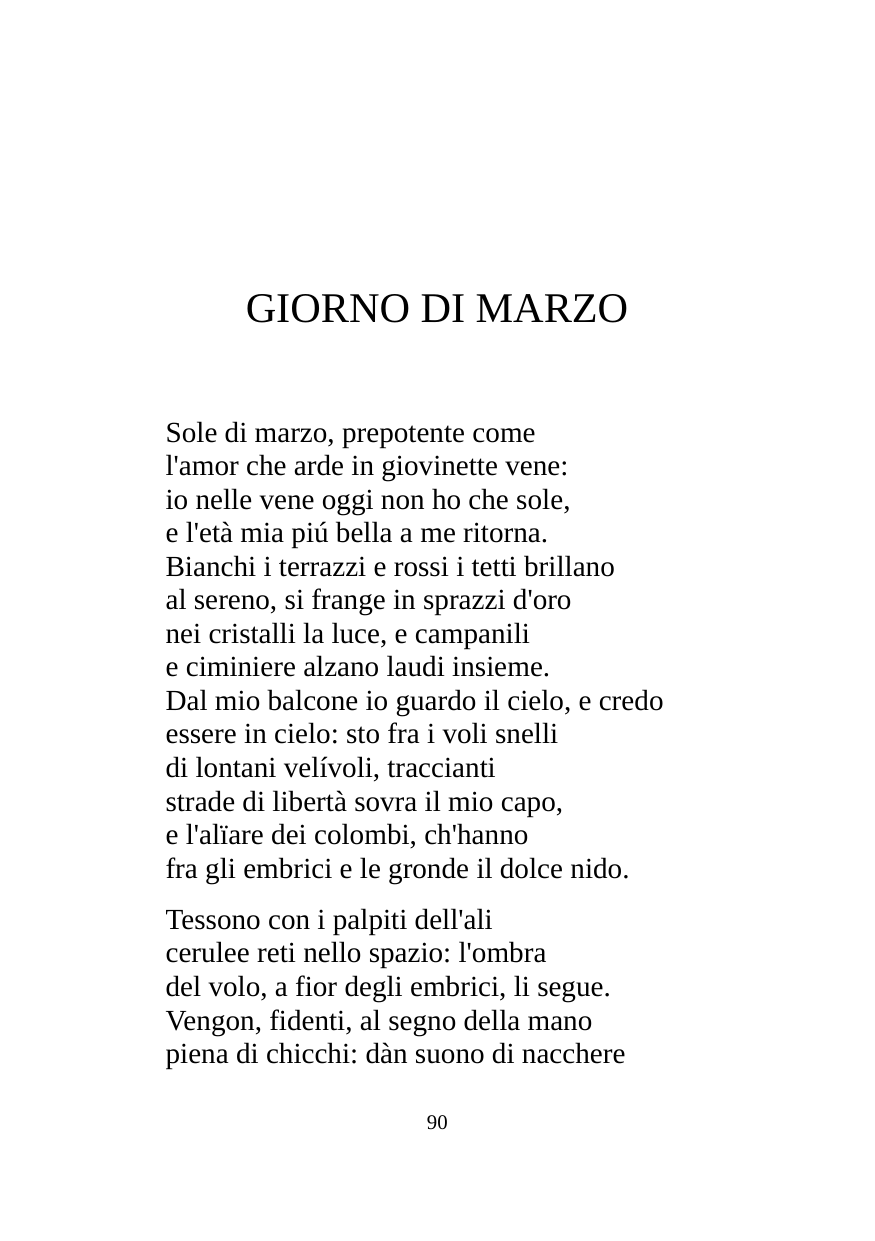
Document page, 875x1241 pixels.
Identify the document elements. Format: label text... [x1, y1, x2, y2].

subtitle GIORNO DI MARZO [106, 283, 768, 332]
text Sole di marzo, prepotente come l'amor che arde in giovinette vene: io nelle vene oggi non ho che sole, e l'età mia piú bella a me ritorna. Bianchi i terrazzi e rossi i tetti brillano al sereno, si frange in sprazzi d'oro nei cristalli la luce, e campanili e ciminiere alzano laudi insieme. Dal mio balcone io guardo il cielo, e credo essere in cielo: sto fra i voli snelli di lontani velívoli, traccianti strade di libertà sovra il mio capo, e l'alïare dei colombi, ch'hanno fra gli embrici e le gronde il dolce nido. [165, 415, 768, 884]
text Tessono con i palpiti dell'ali cerulee reti nello spazio: l'ombra del volo, a fior degli embrici, li segue. Vengon, fidenti, al segno della mano piena di chicchi: dàn suono di nacchere [165, 902, 768, 1070]
